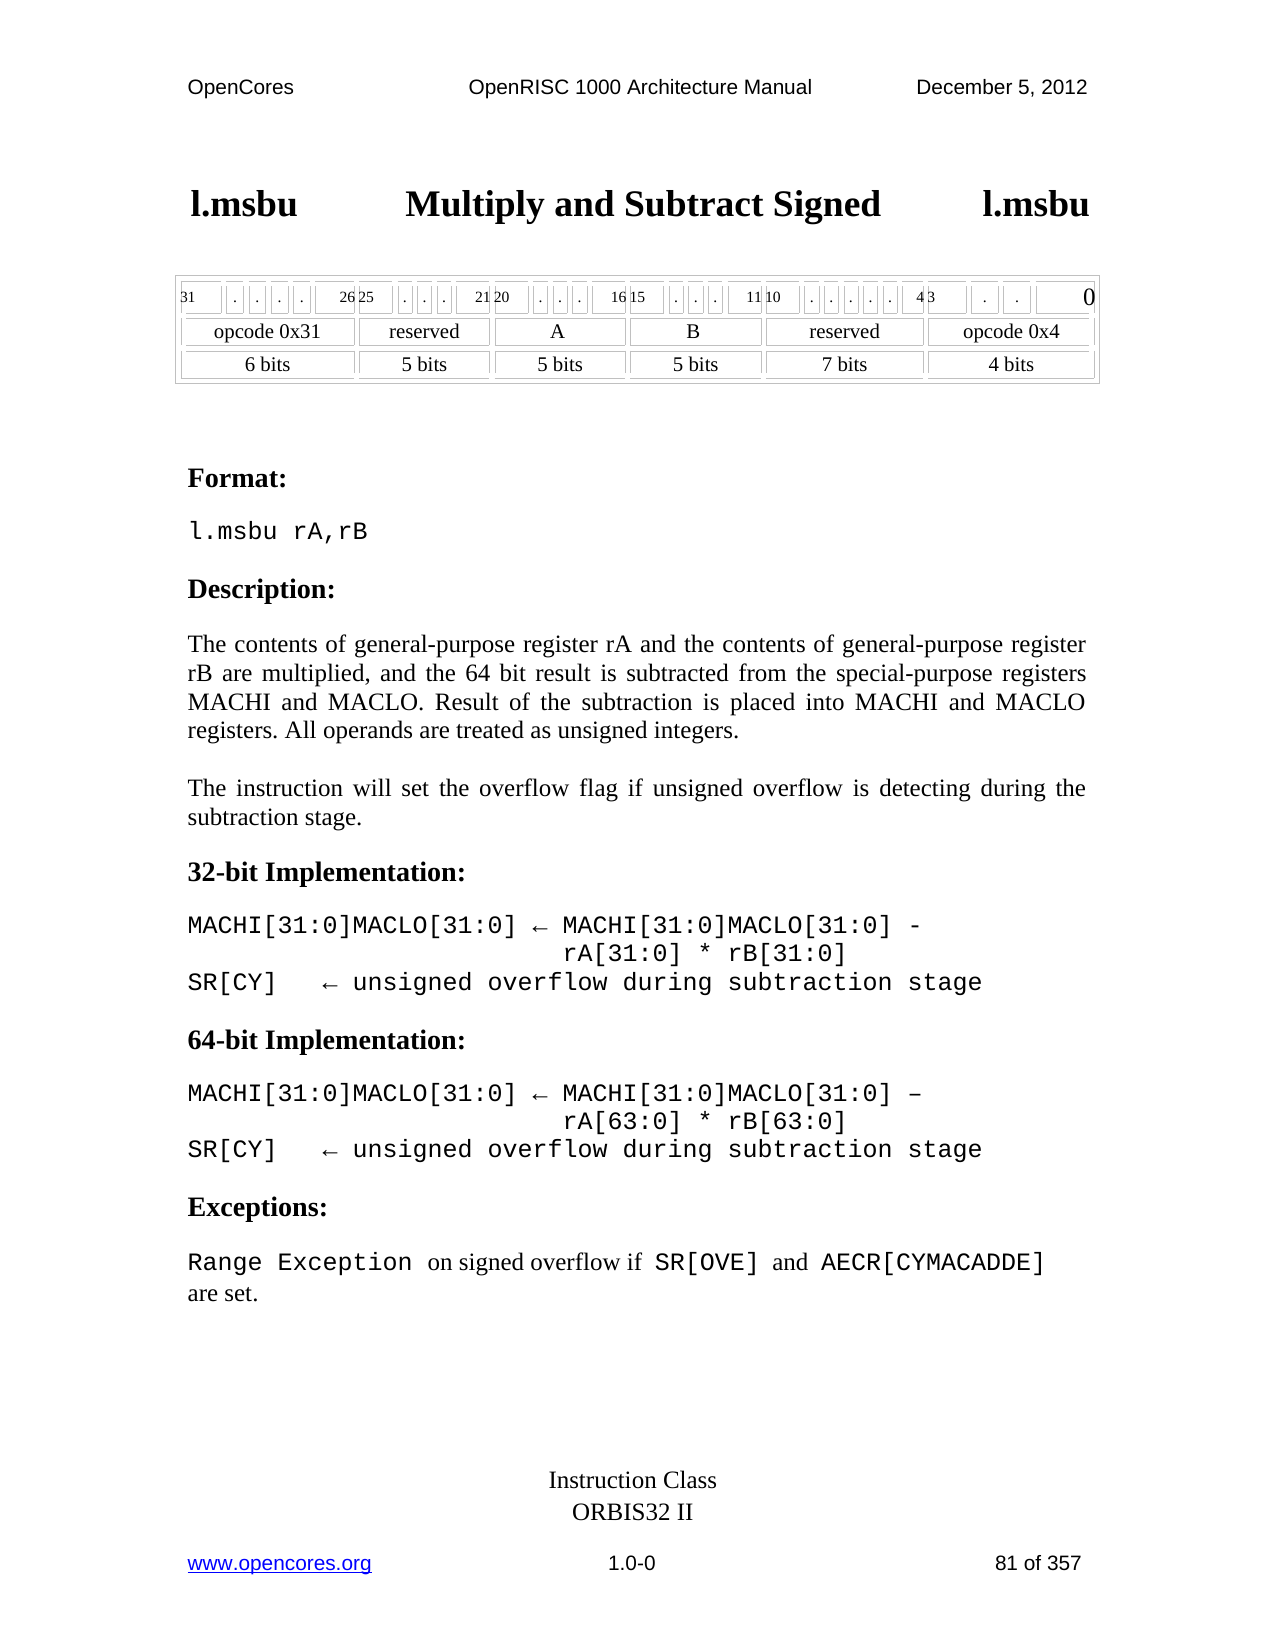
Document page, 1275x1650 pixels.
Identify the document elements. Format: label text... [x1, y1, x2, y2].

text l.msbu rA,rB [187, 518, 1087, 547]
text 32-bit Implementation: [187, 855, 1087, 888]
text SR[CY] ← unsigned overflow during subtraction stage [187, 969, 1087, 998]
text SR[CY] ← unsigned overflow during subtraction stage [187, 1137, 1087, 1165]
text The contents of general-purpose register rA and the contents of general-purpose register rB are multiplied, and the 64 bit result is subtracted from the special-purpose registers MACHI and MACLO. Result of the subtraction is placed into MACHI and MACLO registers. All operands are treated as unsigned integers. [187, 629, 1087, 744]
text 64-bit Implementation: [187, 1023, 1087, 1055]
text MACHI[31:0]MACLO[31:0] ← MACHI[31:0]MACLO[31:0] – [187, 1080, 1087, 1108]
text rA[63:0] * rB[63:0] [187, 1108, 1087, 1137]
text MACHI[31:0]MACLO[31:0] ← MACHI[31:0]MACLO[31:0] - [187, 913, 1087, 941]
text Exceptions: [187, 1190, 1087, 1222]
text rA[31:0] * rB[31:0] [187, 941, 1087, 969]
text Format: [187, 461, 1087, 493]
text The instruction will set the overflow flag if unsigned overflow is detecting during the subtraction stage. [187, 773, 1087, 830]
text Description: [187, 572, 1087, 604]
text Range Exception on signed overflow if SR[OVE] and AECR[CYMACADDE] are set. [187, 1247, 1087, 1309]
